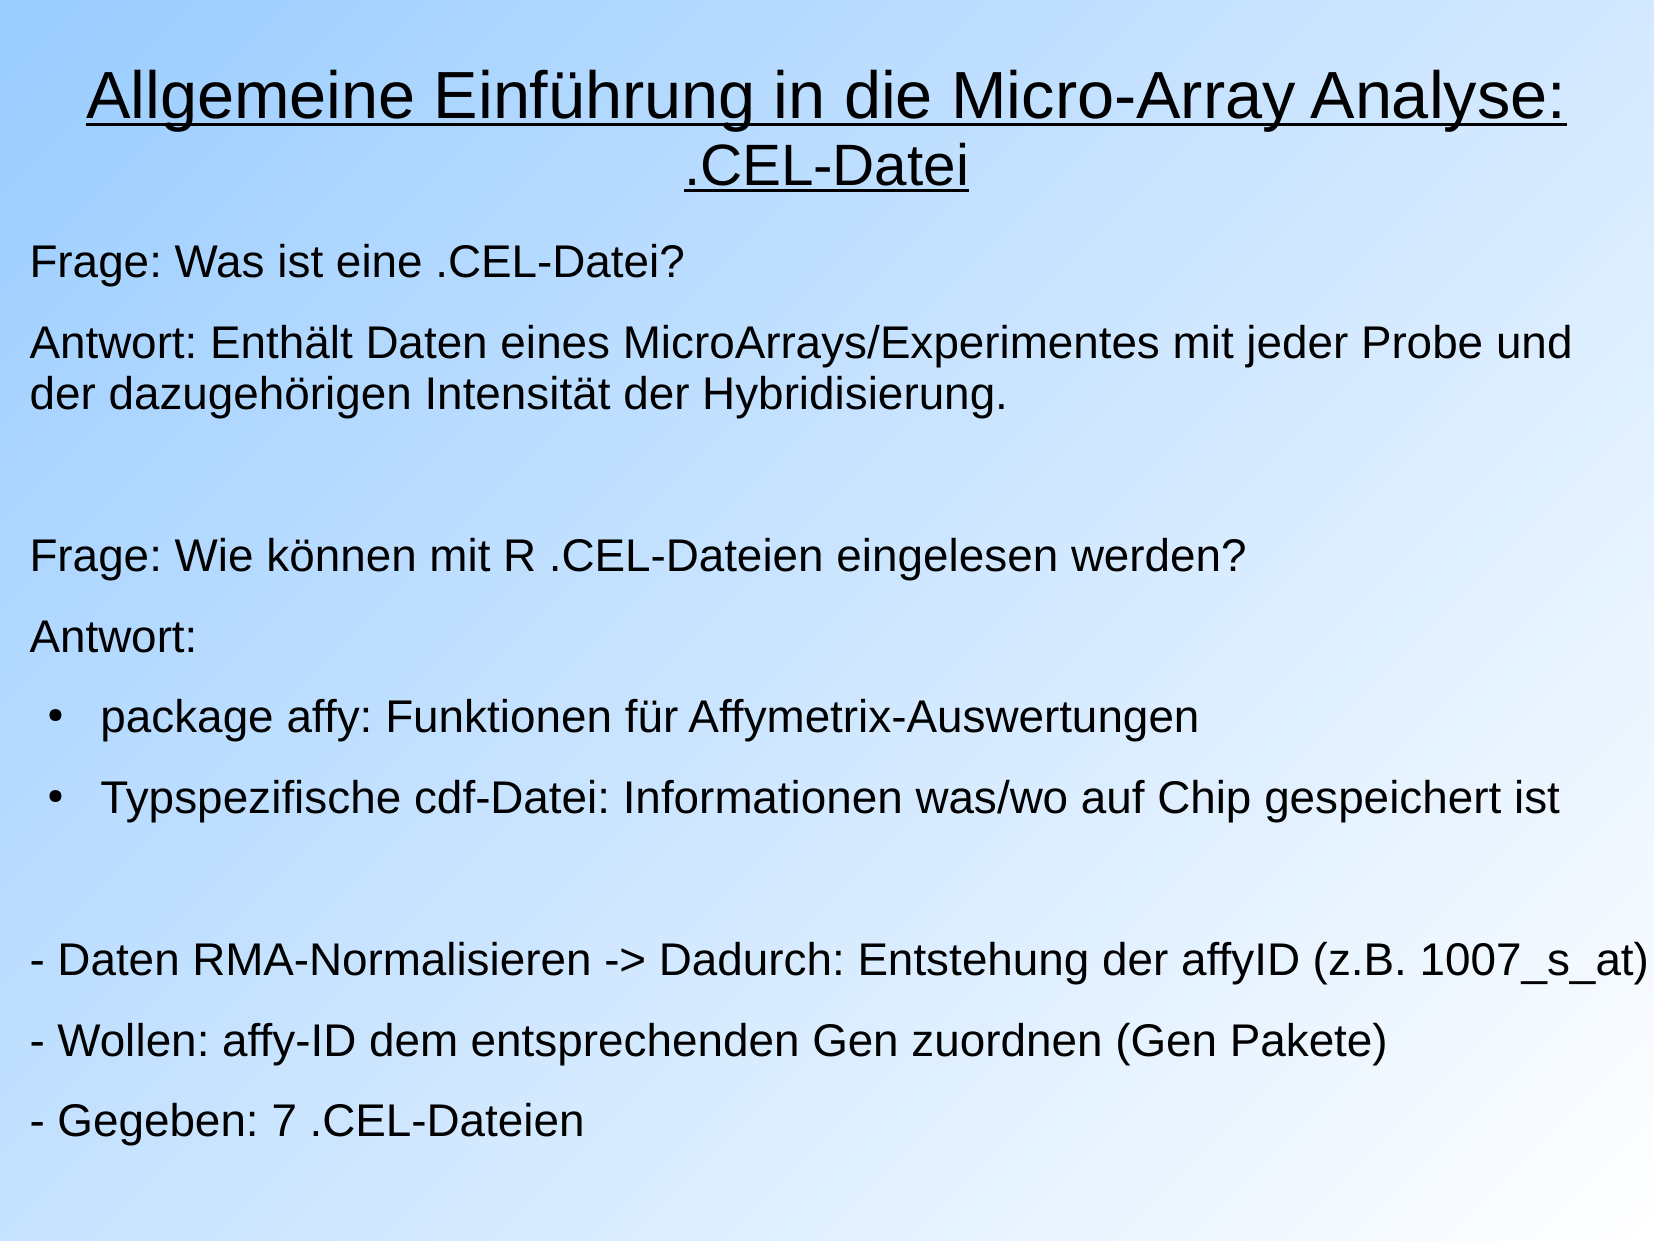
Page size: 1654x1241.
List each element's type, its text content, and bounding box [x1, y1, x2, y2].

title Allgemeine Einführung in die Micro-Array Analyse: .CEL-Datei [0, 0, 1654, 257]
list Frage: Was ist eine .CEL-Datei? Antwort: Enthält Daten eines MicroArrays/Experimentes mit jeder Probe und der dazugehörigen Intensität der Hybridisierung. Frage: Wie können mit R .CEL-Dateien eingelesen werden? Antwort: package affy: Funktionen für Affymetrix-Auswertungen Typspezifische cdf-Datei: Informationen was/wo auf Chip gespeichert ist - Daten RMA-Normalisieren -> Dadurch: Entstehung der affyID (z.B. 1007_s_at) - Wollen: affy-ID dem entsprechenden Gen zuordnen (Gen Pakete) - Gegeben: 7 .CEL-Dateien [29, 236, 1654, 1241]
